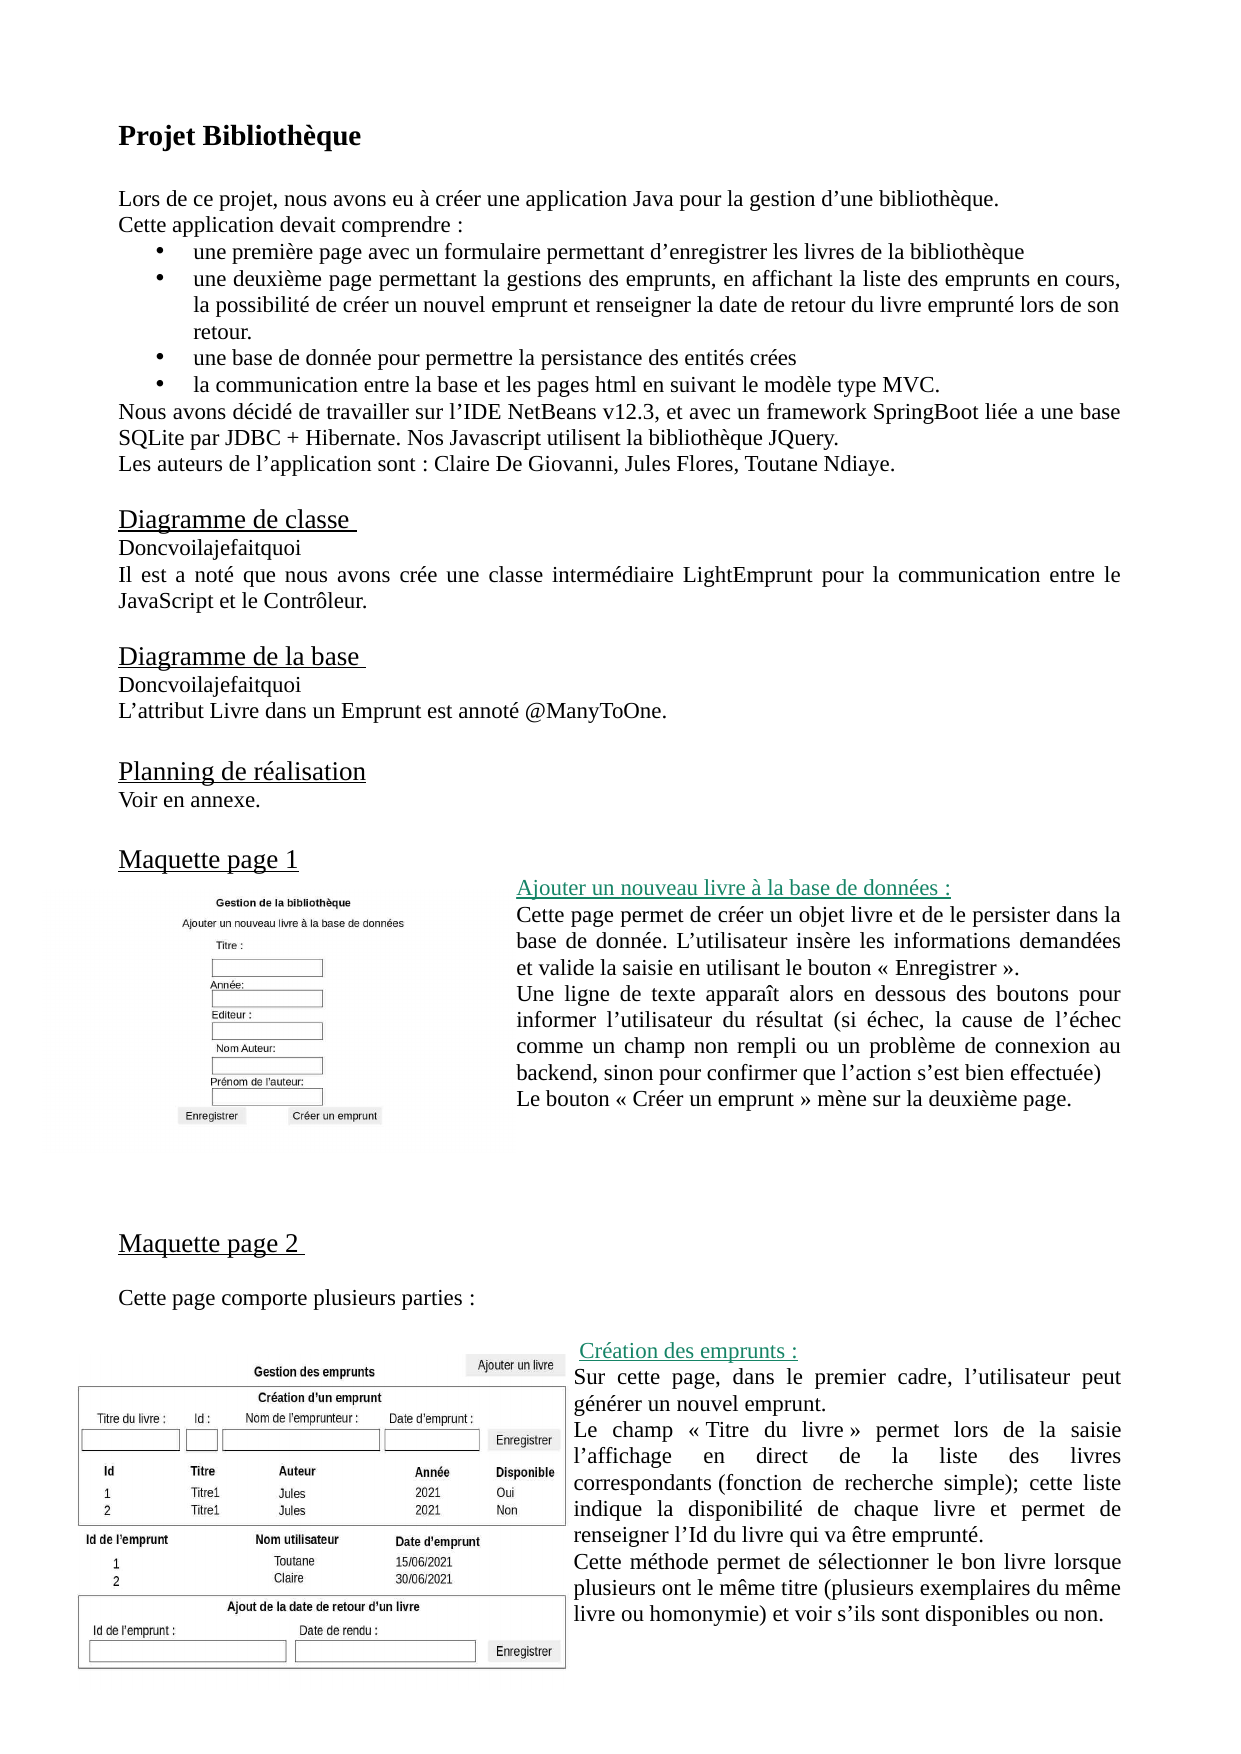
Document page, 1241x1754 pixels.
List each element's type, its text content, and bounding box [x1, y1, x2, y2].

list une base de donnée pour permettre la persistance des entités crées [156, 344, 1122, 371]
text Lors de ce projet, nous avons eu à créer une application Java pour la gestion d’une bibliothèque. [118, 185, 1122, 212]
text Cette application devait comprendre : [118, 212, 1122, 238]
text Les auteurs de l’application sont : Claire De Giovanni, Jules Flores, Toutane Ndiaye. [118, 450, 1122, 477]
list la communication entre la base et les pages html en suivant le modèle type MVC. [156, 371, 1122, 398]
list une première page avec un formulaire permettant d’enregistrer les livres de la bibliothèque [156, 238, 1122, 265]
text Une ligne de texte apparaît alors en dessous des boutons pour informer l’utilisateur du résultat (si échec, la cause de l’échec comme un champ non rempli ou un problème de connexion au backend, sinon pour confirmer que l’action s’est bien effectuée) [517, 980, 1122, 1085]
text Sur cette page, dans le premier cadre, l’utilisateur peut générer un nouvel emprunt. [574, 1363, 1122, 1416]
list une deuxième page permettant la gestions des emprunts, en affichant la liste des emprunts en cours, la possibilité de créer un nouvel emprunt et renseigner la date de retour du livre emprunté lors de son retour. [156, 265, 1122, 344]
text Nous avons décidé de travailler sur l’IDE NetBeans v12.3, et avec un framework SpringBoot liée a une base SQLite par JDBC + Hibernate. Nos Javascript utilisent la bibliothèque JQuery. [118, 398, 1122, 450]
text Maquette page 2 [118, 1227, 1122, 1258]
text Doncvoilajefaitquoi [118, 534, 1122, 561]
text Le bouton « Créer un emprunt » mène sur la deuxième page. [517, 1085, 1122, 1112]
text Cette page comporte plusieurs parties : [118, 1284, 1122, 1311]
text Diagramme de classe [118, 503, 1122, 534]
text Création des emprunts : [118, 1337, 1122, 1363]
text L’attribut Livre dans un Emprunt est annoté @ManyToOne. [118, 697, 1122, 723]
text Planning de réalisation [118, 755, 1122, 786]
text Maquette page 1 [118, 843, 1122, 874]
text Cette méthode permet de sélectionner le bon livre lorsque plusieurs ont le même titre (plusieurs exemplaires du même livre ou homonymie) et voir s’ils sont disponibles ou non. [574, 1548, 1122, 1627]
text Le champ « Titre du livre » permet lors de la saisie l’affichage en direct de la liste des livres correspondants (fonction de recherche simple); cette liste indique la disponibilité de chaque livre et permet de renseigner l’Id du livre qui va être emprunté. [574, 1416, 1122, 1548]
text Il est a noté que nous avons crée une classe intermédiaire LightEmprunt pour la communication entre le JavaScript et le Contrôleur. [118, 561, 1122, 613]
picture [42, 889, 517, 1153]
text Doncvoilajefaitquoi [118, 671, 1122, 697]
text Diagramme de la base [118, 640, 1122, 671]
text Voir en annexe. [118, 786, 1122, 812]
text Cette page permet de créer un objet livre et de le persister dans la base de donnée. L’utilisateur insère les informations demandées et valide la saisie en utilisant le bouton « Enregistrer ». [517, 901, 1122, 980]
text Ajouter un nouveau livre à la base de données : [118, 874, 1122, 901]
picture [69, 1354, 574, 1690]
text Projet Bibliothèque [118, 118, 1122, 152]
